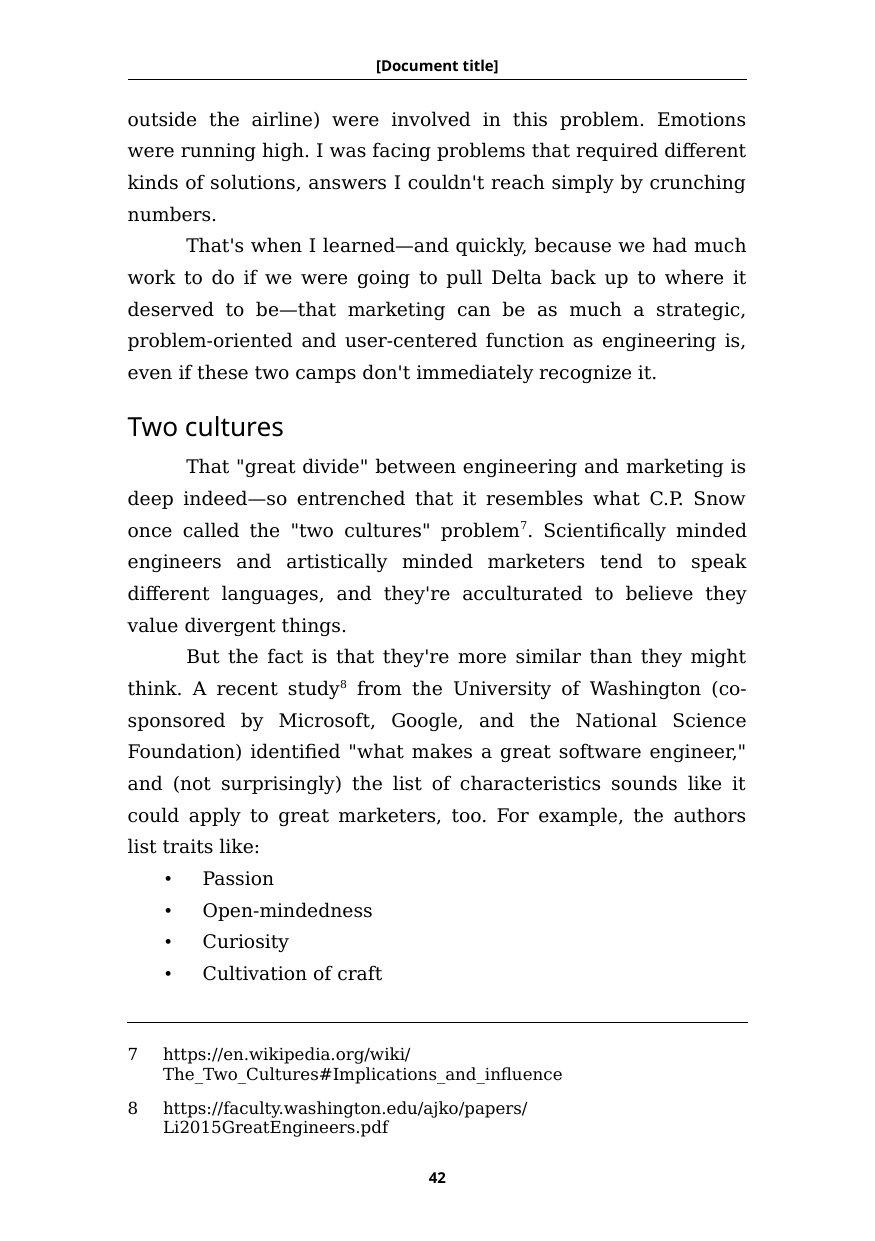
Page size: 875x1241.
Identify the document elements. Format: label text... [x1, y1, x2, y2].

text https://en.wikipedia.org/wiki/The_Two_Cultures#Implications_and_influence [127, 1045, 747, 1084]
text But the fact is that they're more similar than they might think. A recent study from the University of Washington (co-sponsored by Microsoft, Google, and the National Science Foundation) identified "what makes a great software engineer," and (not surprisingly) the list of characteristics sounds like it could apply to great marketers, too. For example, the authors list traits like: [127, 647, 747, 858]
text That "great divide" between engineering and marketing is deep indeed—so entrenched that it resembles what C.P. Snow once called the "two cultures" problem. Scientifically minded engineers and artistically minded marketers tend to speak different languages, and they're acculturated to believe they value divergent things. [127, 457, 747, 637]
list Open-mindedness [165, 900, 747, 922]
text That's when I learned—and quickly, because we had much work to do if we were going to pull Delta back up to where it deserved to be—that marketing can be as much a strategic, problem-oriented and user-centered function as engineering is, even if these two camps don't immediately recognize it. [127, 235, 747, 384]
subtitle Two cultures [127, 408, 747, 444]
list Cultivation of craft [165, 963, 747, 985]
list Passion [165, 868, 747, 890]
text outside the airline) were involved in this problem. Emotions were running high. I was facing problems that required different kinds of solutions, answers I couldn't reach simply by crunching numbers. [127, 109, 747, 226]
text https://faculty.washington.edu/ajko/papers/Li2015GreatEngineers.pdf [127, 1099, 747, 1138]
list Curiosity [165, 932, 747, 953]
